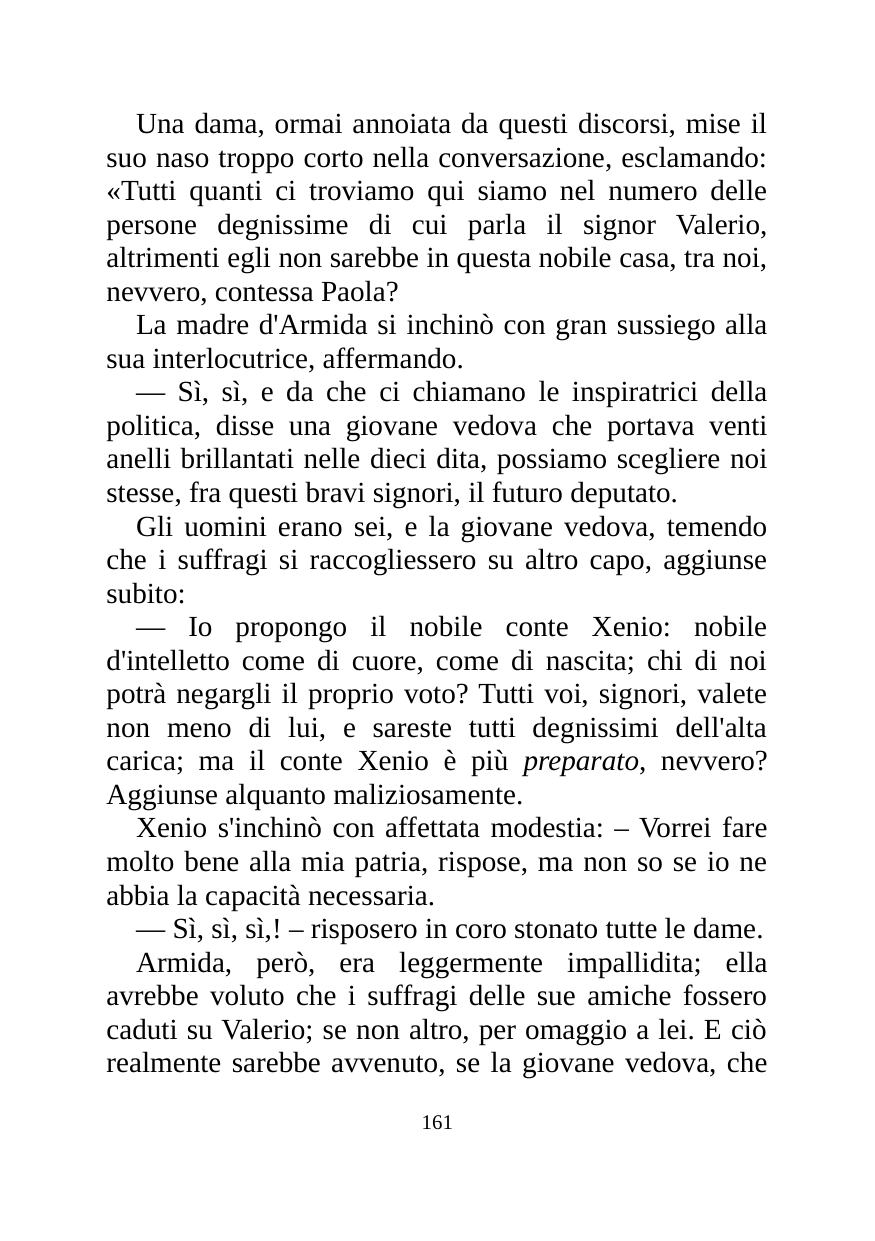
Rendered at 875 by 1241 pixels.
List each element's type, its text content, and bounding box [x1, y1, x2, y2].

text Xenio s'inchinò con affettata modestia: – Vorrei fare molto bene alla mia patria, rispose, ma non so se io ne abbia la capacità necessaria. [106, 811, 768, 911]
text — Io propongo il nobile conte Xenio: nobile d'intelletto come di cuore, come di nascita; chi di noi potrà negargli il proprio voto? Tutti voi, signori, valete non meno di lui, e sareste tutti degnissimi dell'alta carica; ma il conte Xenio è più preparato, nevvero? Aggiunse alquanto maliziosamente. [106, 609, 768, 811]
text Armida, però, era leggermente impallidita; ella avrebbe voluto che i suffragi delle sue amiche fossero caduti su Valerio; se non altro, per omaggio a lei. E ciò realmente sarebbe avvenuto, se la giovane vedova, che [106, 945, 768, 1079]
text — Sì, sì, e da che ci chiamano le inspiratrici della politica, disse una giovane vedova che portava venti anelli brillantati nelle dieci dita, possiamo scegliere noi stesse, fra questi bravi signori, il futuro deputato. [106, 374, 768, 509]
text — Sì, sì, sì,! – risposero in coro stonato tutte le dame. [106, 911, 768, 945]
text La madre d'Armida si inchinò con gran sussiego alla sua interlocutrice, affermando. [106, 307, 768, 374]
text Gli uomini erano sei, e la giovane vedova, temendo che i suffragi si raccogliessero su altro capo, aggiunse subito: [106, 509, 768, 609]
text Una dama, ormai annoiata da questi discorsi, mise il suo naso troppo corto nella conversazione, esclamando: «Tutti quanti ci troviamo qui siamo nel numero delle persone degnissime di cui parla il signor Valerio, altrimenti egli non sarebbe in questa nobile casa, tra noi, nevvero, contessa Paola? [106, 106, 768, 307]
